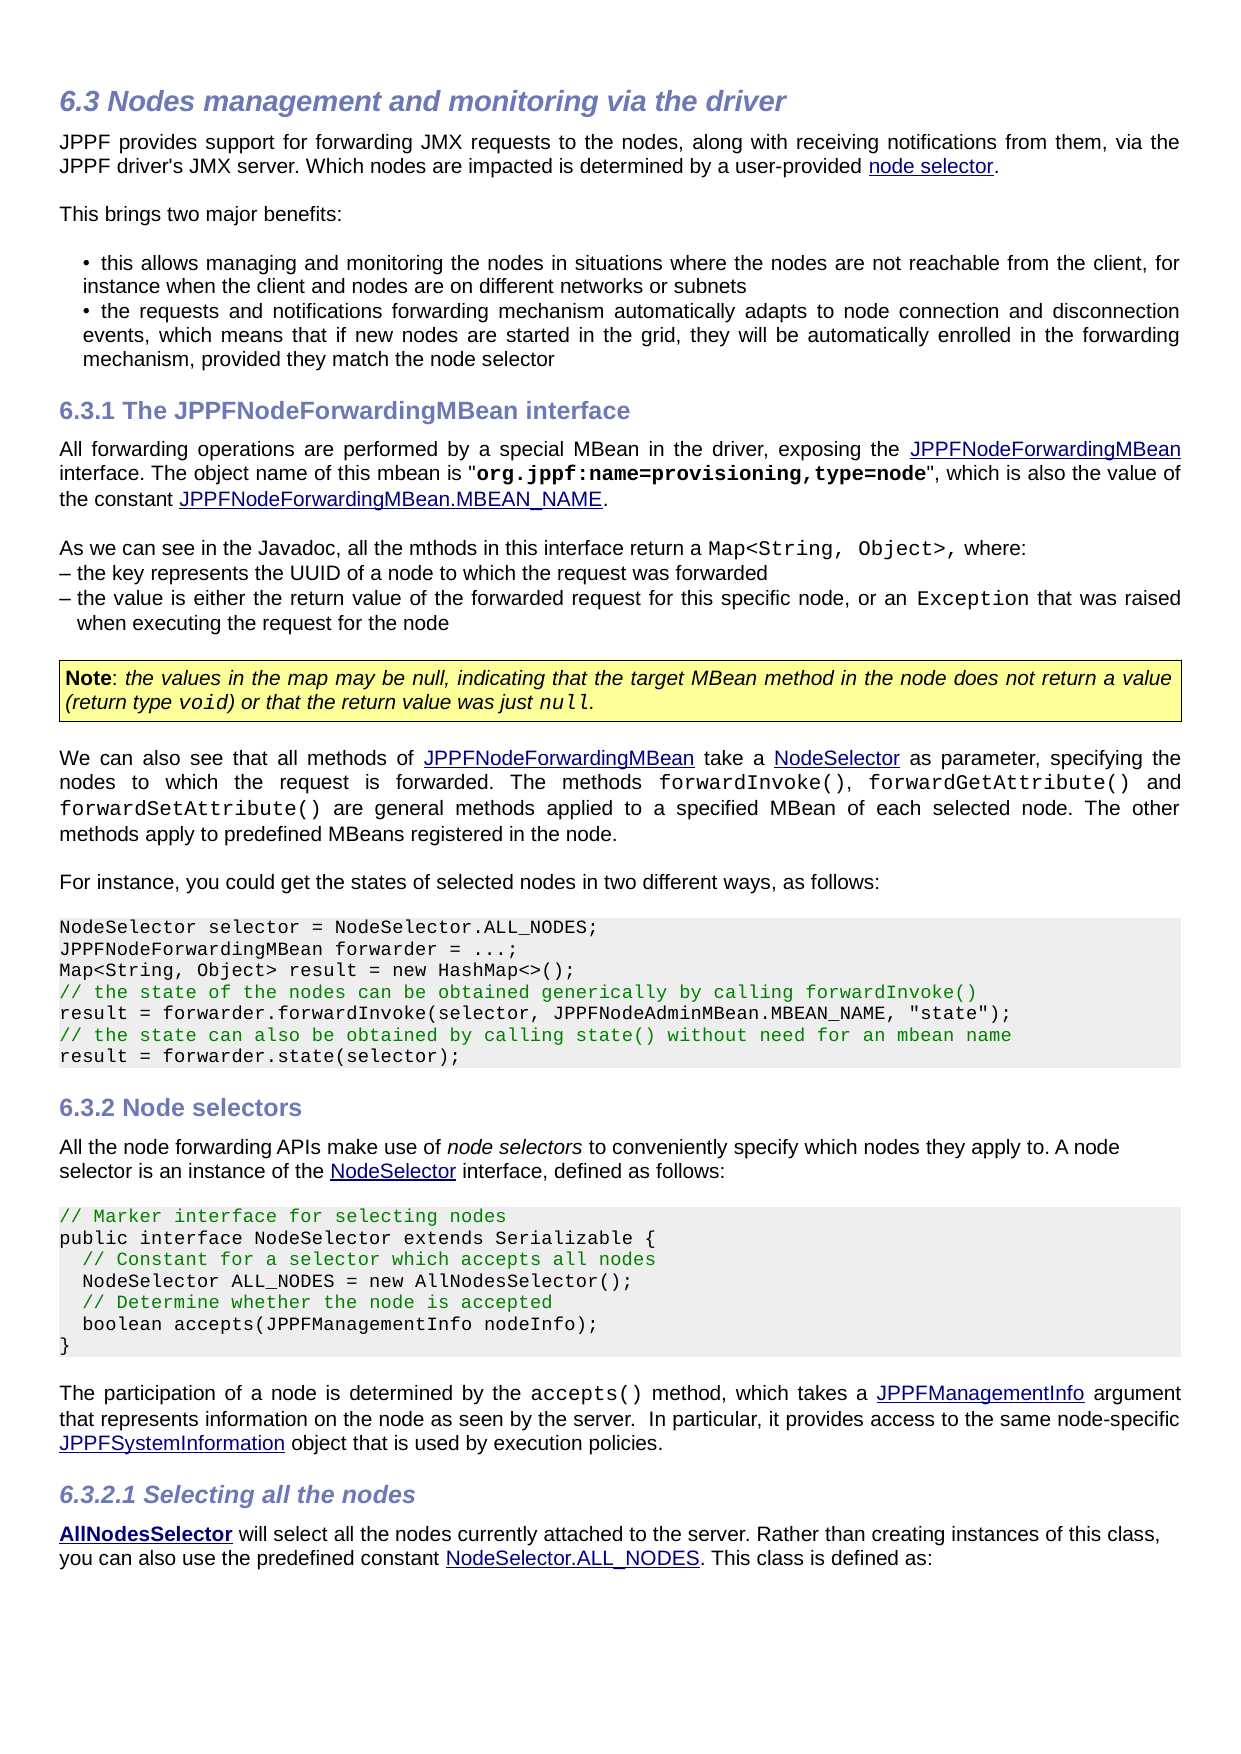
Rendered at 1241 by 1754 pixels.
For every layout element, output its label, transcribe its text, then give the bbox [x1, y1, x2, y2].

subtitle The JPPFNodeForwardingMBean interface [59, 396, 1181, 425]
text JPPFNodeForwardingMBean forwarder = ...; [59, 939, 1181, 961]
text This brings two major benefits: [59, 202, 1181, 226]
text result = forwarder.forwardInvoke(selector, JPPFNodeAdminMBean.MBEAN_NAME, "state"); [59, 1004, 1181, 1025]
text // the state can also be obtained by calling state() without need for an mbean name [59, 1025, 1181, 1047]
subtitle Node selectors [59, 1093, 1181, 1122]
text NodeSelector selector = NodeSelector.ALL_NODES; [59, 918, 1181, 939]
text // Constant for a selector which accepts all nodes [59, 1250, 1181, 1271]
text All forwarding operations are performed by a special MBean in the driver, exposing the JPPFNodeForwardingMBean interface. The object name of this mbean is "org.jppf:name=provisioning,type=node", which is also the value of the constant JPPFNodeForwardingMBean.MBEAN_NAME. [59, 437, 1181, 511]
text // Marker interface for selecting nodes [59, 1207, 1181, 1228]
text // Determine whether the node is accepted [59, 1293, 1181, 1314]
text JPPF provides support for forwarding JMX requests to the nodes, along with receiving notifications from them, via the JPPF driver's JMX server. Which nodes are impacted is determined by a user-provided node selector. [59, 130, 1181, 178]
text Map<String, Object> result = new HashMap<>(); [59, 961, 1181, 982]
text All the node forwarding APIs make use of node selectors to conveniently specify which nodes they apply to. A node selector is an instance of the NodeSelector interface, defined as follows: [59, 1134, 1181, 1183]
text The participation of a node is determined by the accepts() method, which takes a JPPFManagementInfo argument that represents information on the node as seen by the server. In particular, it provides access to the same node-specific JPPFSystemInformation object that is used by execution policies. [59, 1381, 1181, 1455]
text result = forwarder.state(selector); [59, 1047, 1181, 1068]
text // the state of the nodes can be obtained generically by calling forwardInvoke() [59, 982, 1181, 1004]
list the key represents the UUID of a node to which the request was forwarded [59, 561, 1181, 585]
text public interface NodeSelector extends Serializable { [59, 1228, 1181, 1250]
text We can also see that all methods of JPPFNodeForwardingMBean take a NodeSelector as parameter, specifying the nodes to which the request is forwarded. The methods forwardInvoke(), forwardGetAttribute() and forwardSetAttribute() are general methods applied to a specified MBean of each selected node. The other methods apply to predefined MBeans registered in the node. [59, 746, 1181, 846]
text boolean accepts(JPPFManagementInfo nodeInfo); [59, 1314, 1181, 1336]
text AllNodesSelector will select all the nodes currently attached to the server. Rather than creating instances of this class, you can also use the predefined constant NodeSelector.ALL_NODES. This class is defined as: [59, 1522, 1181, 1570]
text NodeSelector ALL_NODES = new AllNodesSelector(); [59, 1271, 1181, 1293]
text For instance, you could get the states of selected nodes in two different ways, as follows: [59, 870, 1181, 894]
text } [59, 1336, 1181, 1357]
subtitle Nodes management and monitoring via the driver [59, 84, 1181, 118]
list the value is either the return value of the forwarded request for this specific node, or an Exception that was raised when executing the request for the node [59, 585, 1181, 635]
text Note: the values in the map may be null, indicating that the target MBean method in the node does not return a value (return type void) or that the return value was just null. [60, 661, 1181, 721]
list this allows managing and monitoring the nodes in situations where the nodes are not reachable from the client, for instance when the client and nodes are on different networks or subnets [83, 250, 1181, 298]
subtitle Selecting all the nodes [59, 1480, 1181, 1509]
list the requests and notifications forwarding mechanism automatically adapts to node connection and disconnection events, which means that if new nodes are started in the grid, they will be automatically enrolled in the forwarding mechanism, provided they match the node selector [83, 298, 1181, 371]
text As we can see in the Javadoc, all the mthods in this interface return a Map<String, Object>, where: [59, 535, 1181, 561]
